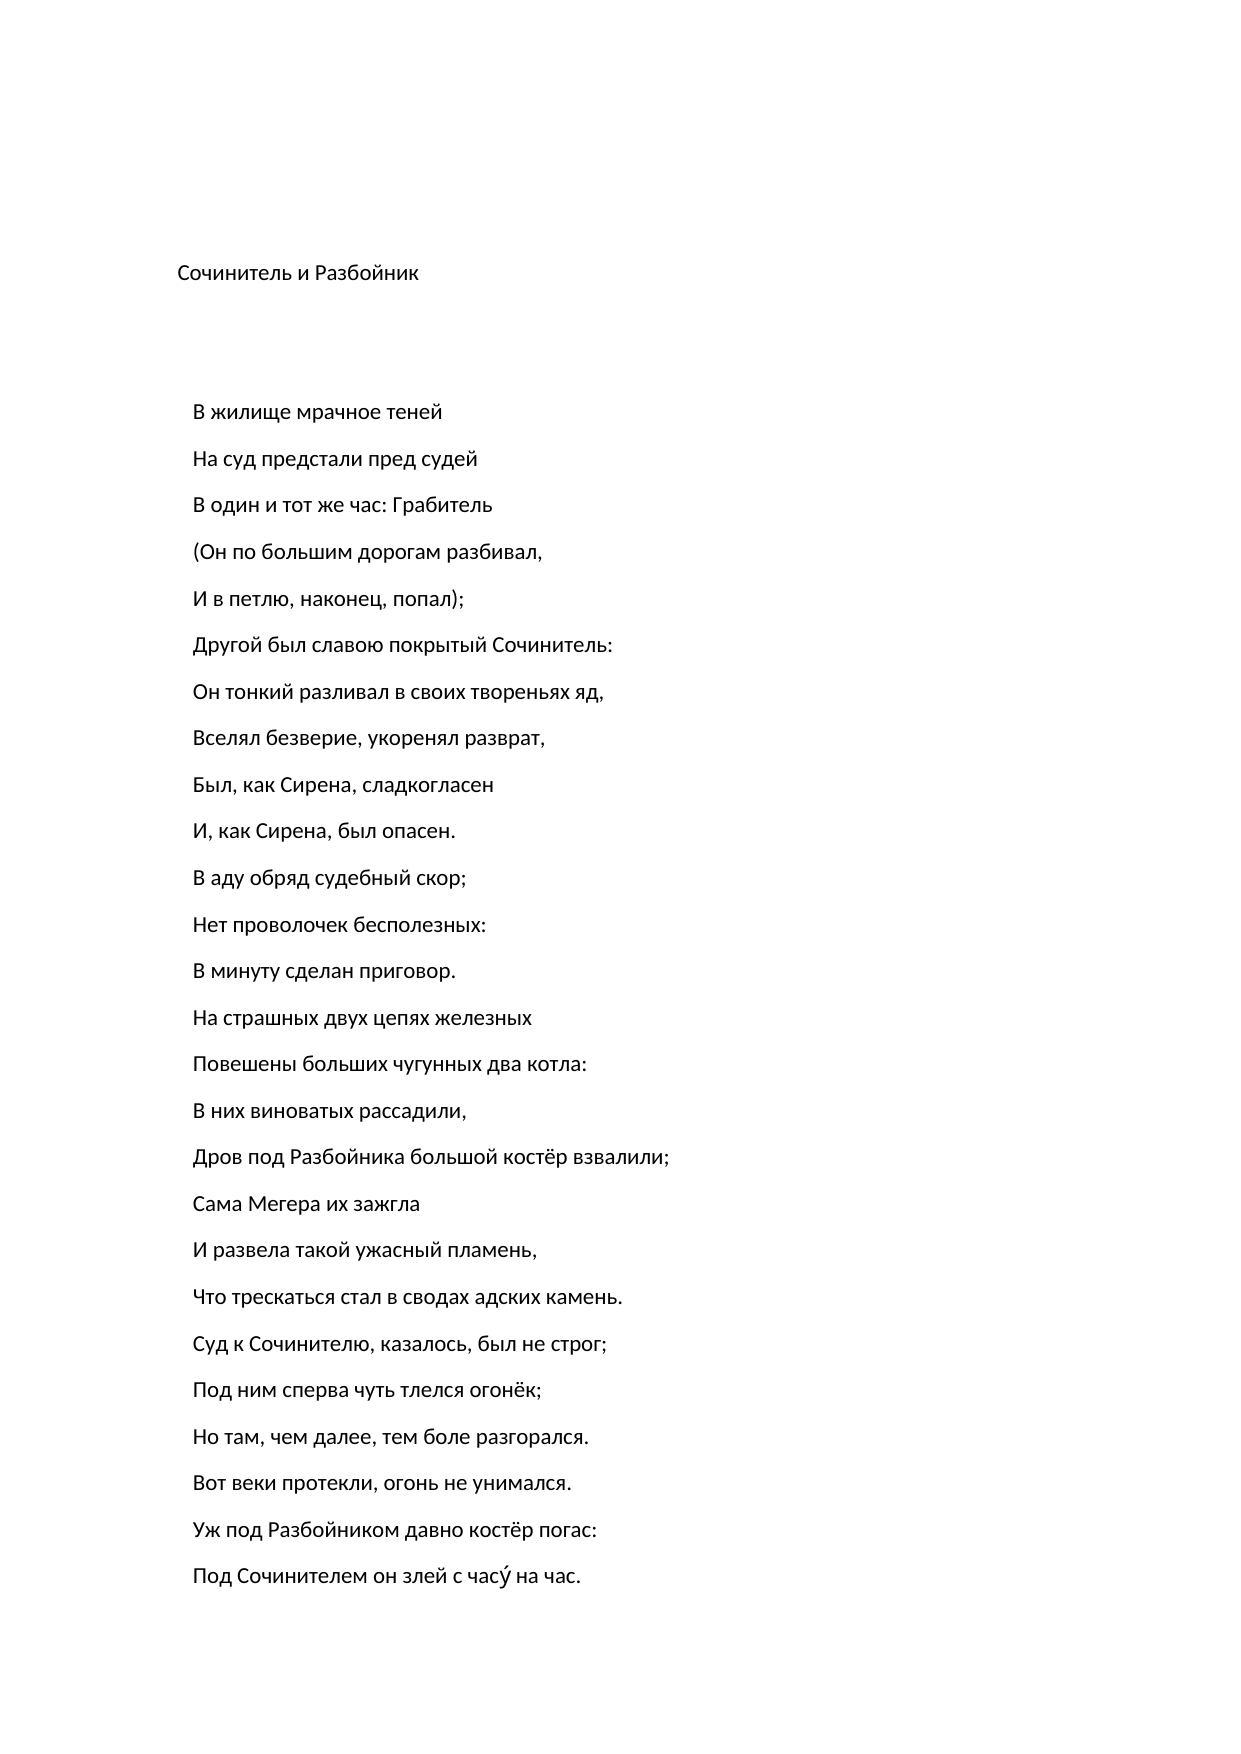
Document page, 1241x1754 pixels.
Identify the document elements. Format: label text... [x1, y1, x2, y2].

text Другой был славою покрытый Сочинитель: [177, 630, 1152, 658]
text Повешены больших чугунных два котла: [177, 1049, 1152, 1077]
text И развела такой ужасный пламень, [177, 1236, 1152, 1264]
text Под Сочинителем он злей с часу́ на час. [177, 1562, 1152, 1589]
text Вот веки протекли, огонь не унимался. [177, 1468, 1152, 1496]
text На суд предстали пред судей [177, 444, 1152, 472]
text Нет проволочек бесполезных: [177, 910, 1152, 938]
text И, как Сирена, был опасен. [177, 817, 1152, 844]
text В жилище мрачное теней [177, 397, 1152, 426]
text В них виноватых рассадили, [177, 1096, 1152, 1124]
text Уж под Разбойником давно костёр погас: [177, 1515, 1152, 1543]
text Но там, чем далее, тем боле разгорался. [177, 1422, 1152, 1450]
text Вселял безверие, укоренял разврат, [177, 723, 1152, 751]
text Был, как Сирена, сладкогласен [177, 770, 1152, 798]
text Он тонкий разливал в своих твореньях яд, [177, 677, 1152, 705]
text Суд к Сочинителю, казалось, был не строг; [177, 1329, 1152, 1357]
text На страшных двух цепях железных [177, 1003, 1152, 1031]
text Под ним сперва чуть тлелся огонёк; [177, 1375, 1152, 1403]
text (Он по большим дорогам разбивал, [177, 537, 1152, 565]
text В один и тот же час: Грабитель [177, 491, 1152, 519]
text Сочинитель и Разбойник [177, 258, 1152, 286]
text Сама Мегера их зажгла [177, 1189, 1152, 1217]
text Дров под Разбойника большой костёр взвалили; [177, 1142, 1152, 1171]
text В аду обряд судебный скор; [177, 863, 1152, 891]
text Что трескаться стал в сводах адских камень. [177, 1282, 1152, 1310]
text И в петлю, наконец, попал); [177, 584, 1152, 612]
text В минуту сделан приговор. [177, 956, 1152, 984]
